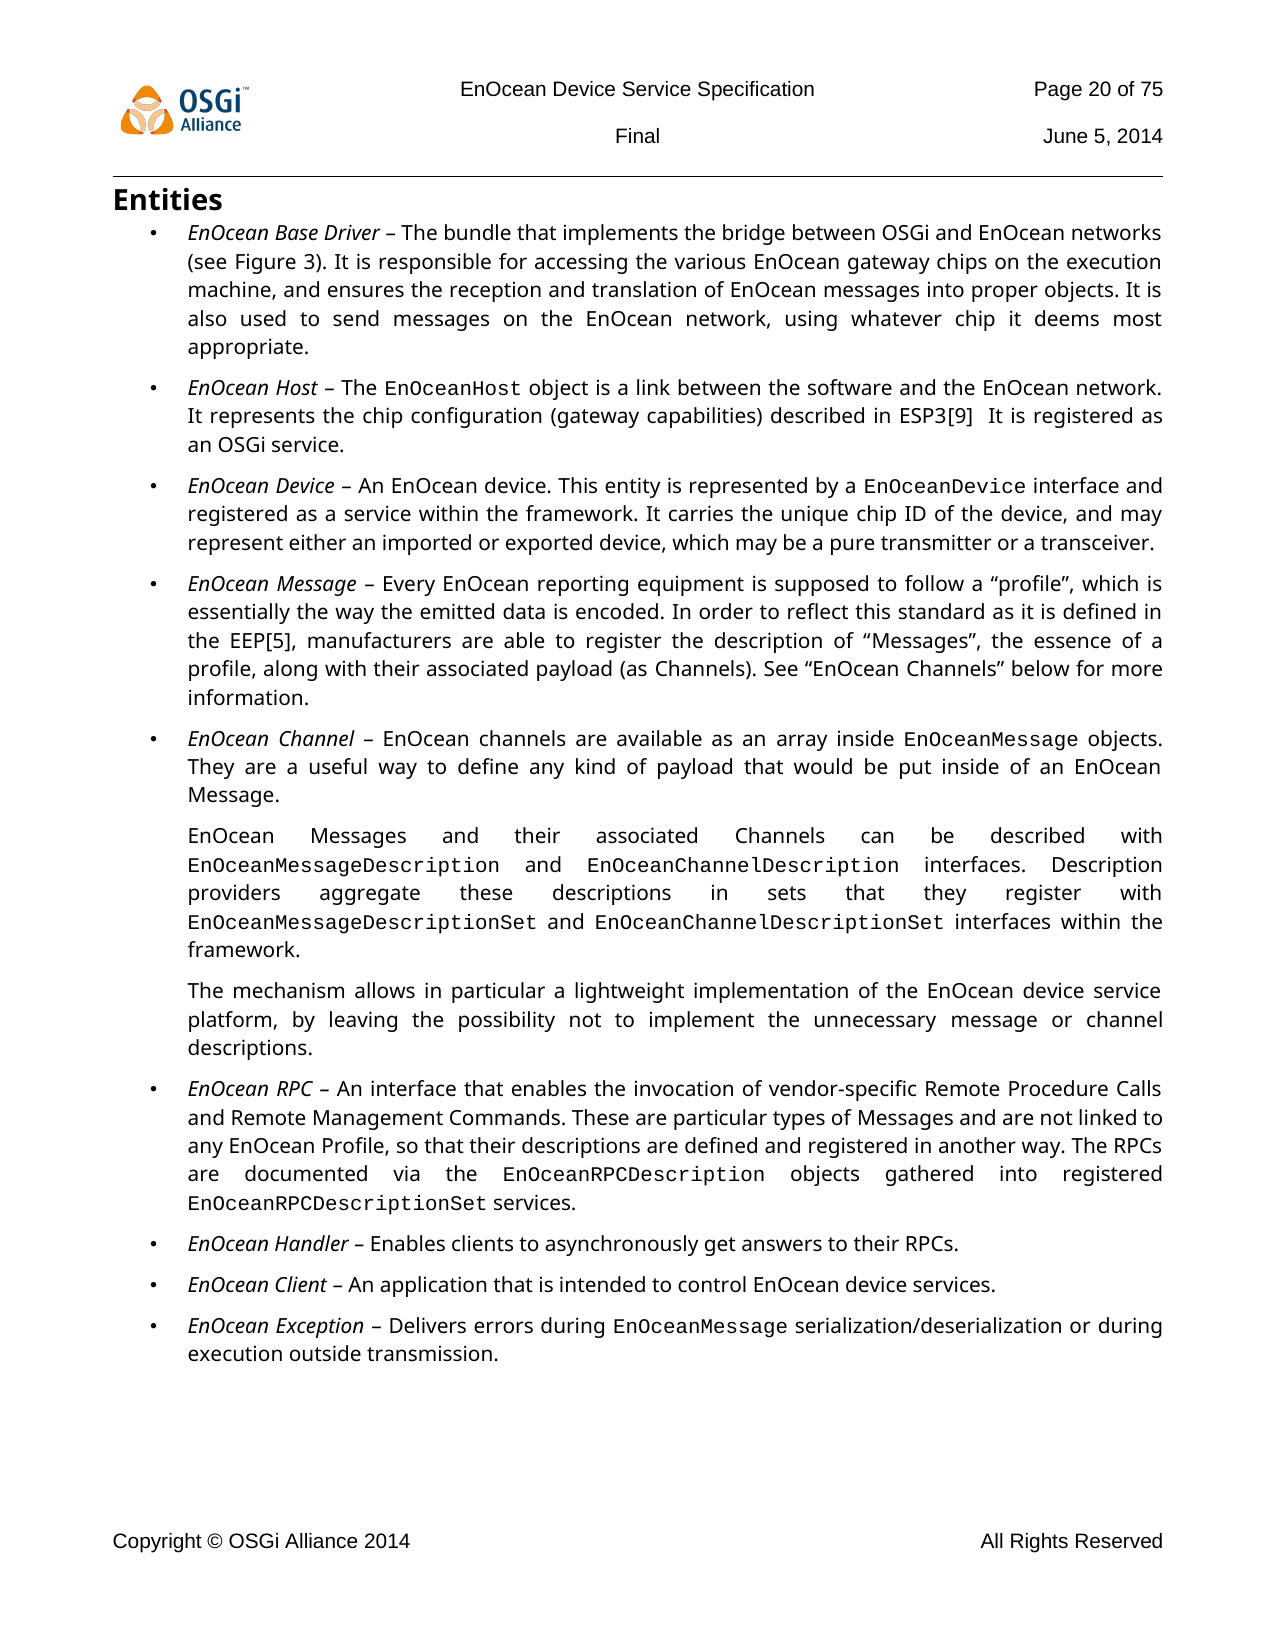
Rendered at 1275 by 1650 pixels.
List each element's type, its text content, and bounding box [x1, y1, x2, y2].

subtitle Entities [112, 177, 1163, 218]
list EnOcean Exception – Delivers errors during EnOceanMessage serialization/deserialization or during execution outside transmission. [150, 1311, 1163, 1368]
list EnOcean Channel – EnOcean channels are available as an array inside EnOceanMessage objects. They are a useful way to define any kind of payload that would be put inside of an EnOcean Message. [150, 724, 1163, 809]
list EnOcean Client – An application that is intended to control EnOcean device services. [150, 1270, 1163, 1298]
picture [113, 78, 257, 142]
list EnOcean Handler – Enables clients to asynchronously get answers to their RPCs. [150, 1229, 1163, 1258]
list The mechanism allows in particular a lightweight implementation of the EnOcean device service platform, by leaving the possibility not to implement the unnecessary message or channel descriptions. [150, 976, 1163, 1062]
list EnOcean Base Driver – The bundle that implements the bridge between OSGi and EnOcean networks (see Figure 3). It is responsible for accessing the various EnOcean gateway chips on the execution machine, and ensures the reception and translation of EnOcean messages into proper objects. It is also used to send messages on the EnOcean network, using whatever chip it deems most appropriate. [150, 218, 1163, 361]
list EnOcean Device – An EnOcean device. This entity is represented by a EnOceanDevice interface and registered as a service within the framework. It carries the unique chip ID of the device, and may represent either an imported or exported device, which may be a pure transmitter or a transceiver. [150, 471, 1163, 556]
list EnOcean RPC – An interface that enables the invocation of vendor-specific Remote Procedure Calls and Remote Management Commands. These are particular types of Messages and are not linked to any EnOcean Profile, so that their descriptions are defined and registered in another way. The RPCs are documented via the EnOceanRPCDescription objects gathered into registered EnOceanRPCDescriptionSet services. [150, 1074, 1163, 1217]
list EnOcean Messages and their associated Channels can be described with EnOceanMessageDescription and EnOceanChannelDescription interfaces. Description providers aggregate these descriptions in sets that they register with EnOceanMessageDescriptionSet and EnOceanChannelDescriptionSet interfaces within the framework. [150, 822, 1163, 964]
list EnOcean Host – The EnOceanHost object is a link between the software and the EnOcean network. It represents the chip configuration (gateway capabilities) described in ESP3[9]. It is registered as an OSGi service. [150, 373, 1163, 458]
list EnOcean Message – Every EnOcean reporting equipment is supposed to follow a “profile”, which is essentially the way the emitted data is encoded. In order to reflect this standard as it is defined in the EEP[5]., manufacturers are able to register the description of “Messages”, the essence of a profile, along with their associated payload (as Channels). See “EnOcean Channels” below for more information. [150, 569, 1163, 711]
